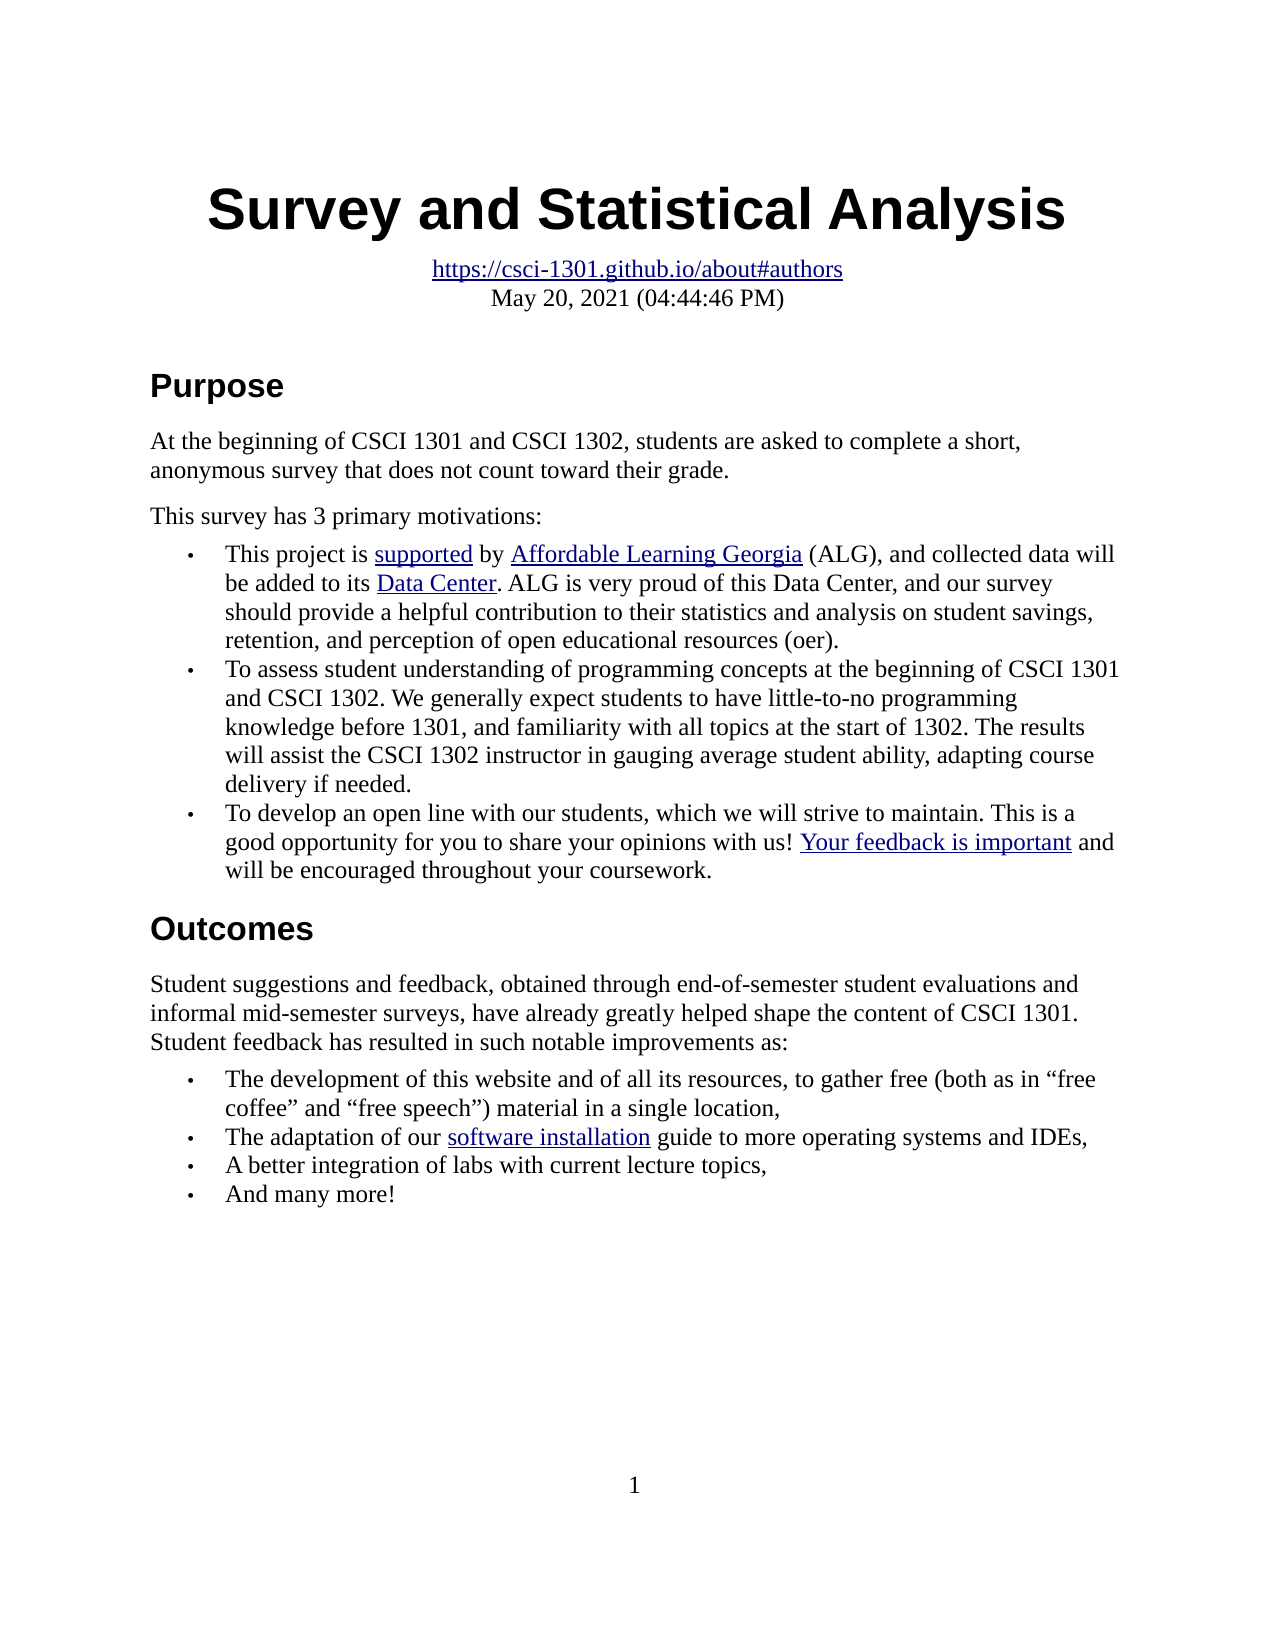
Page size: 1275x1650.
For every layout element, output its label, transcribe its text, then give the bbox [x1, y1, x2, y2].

text Student suggestions and feedback, obtained through end-of-semester student evaluations and informal mid-semester surveys, have already greatly helped shape the content of CSCI 1301. Student feedback has resulted in such notable improvements as: [150, 969, 1125, 1055]
subtitle Purpose [150, 366, 1125, 404]
list The adaptation of our software installation guide to more operating systems and IDEs, [187, 1122, 1125, 1151]
subtitle Outcomes [150, 909, 1125, 948]
text May 20, 2021 (04:44:46 PM) [150, 283, 1125, 312]
list To assess student understanding of programming concepts at the beginning of CSCI 1301 and CSCI 1302. We generally expect students to have little-to-no programming knowledge before 1301, and familiarity with all topics at the start of 1302. The results will assist the CSCI 1302 instructor in gauging average student ability, adapting course delivery if needed. [187, 654, 1125, 798]
text https://csci-1301.github.io/about#authors [150, 254, 1125, 283]
list A better integration of labs with current lecture topics, [187, 1151, 1125, 1179]
list This project is supported by Affordable Learning Georgia (ALG), and collected data will be added to its Data Center. ALG is very proud of this Data Center, and our survey should provide a helpful contribution to their statistics and analysis on student savings, retention, and perception of open educational resources (oer). [187, 539, 1125, 654]
list And many more! [187, 1179, 1125, 1208]
list The development of this website and of all its resources, to gather free (both as in “free coffee” and “free speech”) material in a single location, [187, 1064, 1125, 1122]
list To develop an open line with our students, which we will strive to maintain. This is a good opportunity for you to share your opinions with us! Your feedback is important and will be encouraged throughout your coursework. [187, 798, 1125, 884]
text This survey has 3 primary motivations: [150, 501, 1125, 530]
title Survey and Statistical Analysis [150, 175, 1125, 242]
text At the beginning of CSCI 1301 and CSCI 1302, students are asked to complete a short, anonymous survey that does not count toward their grade. [150, 426, 1125, 483]
